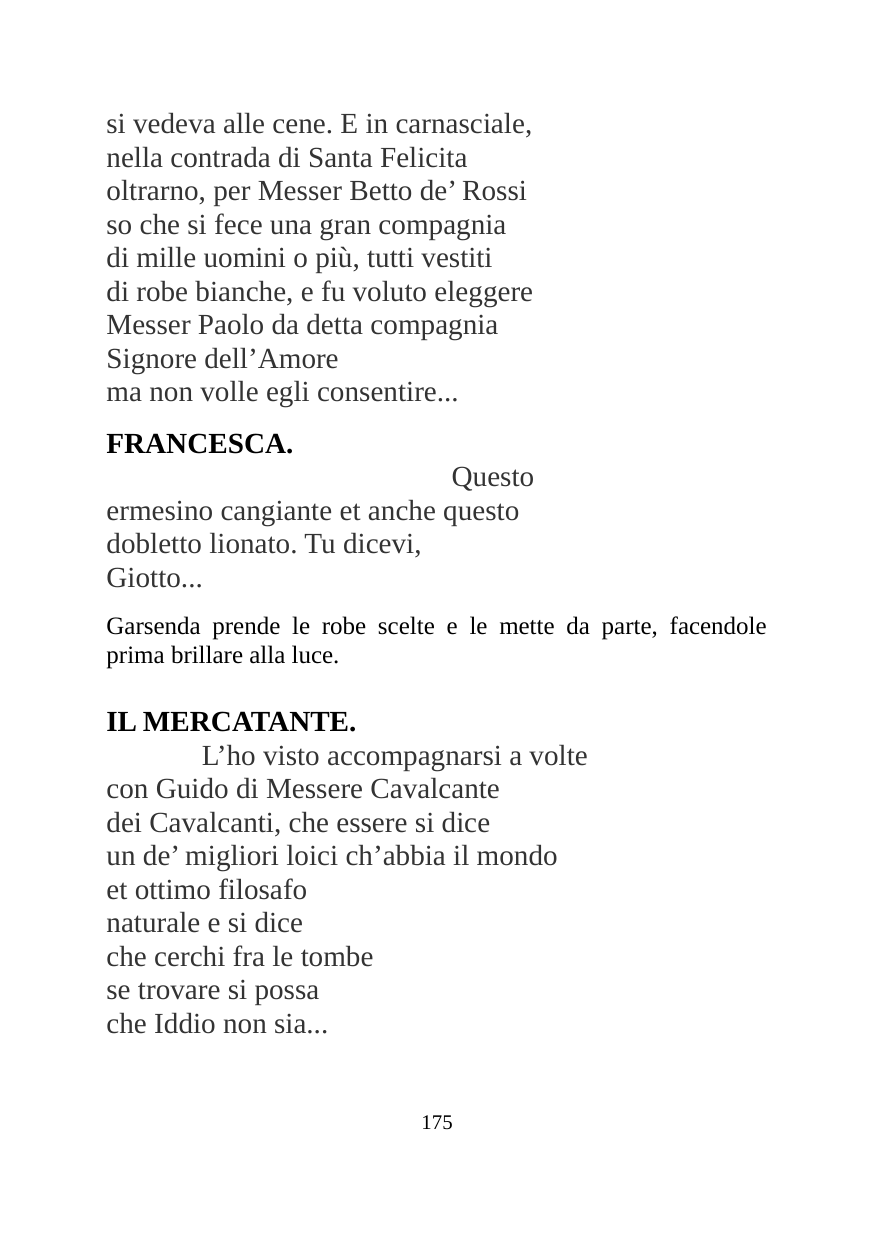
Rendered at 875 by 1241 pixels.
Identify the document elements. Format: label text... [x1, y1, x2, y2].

text ermesino cangiante et anche questo dobletto lionato. Tu dicevi, Giotto... [106, 493, 767, 593]
text con Guido di Messere Cavalcante dei Cavalcanti, che essere si dice un de’ migliori loici ch’abbia il mondo et ottimo filosafo naturale e si dice che cerchi fra le tombe se trovare si possa che Iddio non sia... [106, 771, 767, 1039]
text L’ho visto accompagnarsi a volte [202, 738, 767, 771]
text IL MERCATANTE. [106, 704, 767, 738]
text si vedeva alle cene. E in carnasciale, nella contrada di Santa Felicita oltrarno, per Messer Betto de’ Rossi so che si fece una gran compagnia di mille uomini o più, tutti vestiti di robe bianche, e fu voluto eleggere Messer Paolo da detta compagnia Signore dell’Amore ma non volle egli consentire... [106, 106, 767, 408]
text Garsenda prende le robe scelte e le mette da parte, facendole prima brillare alla luce. [106, 611, 767, 669]
text FRANCESCA. [106, 426, 767, 459]
text Questo [451, 459, 767, 493]
